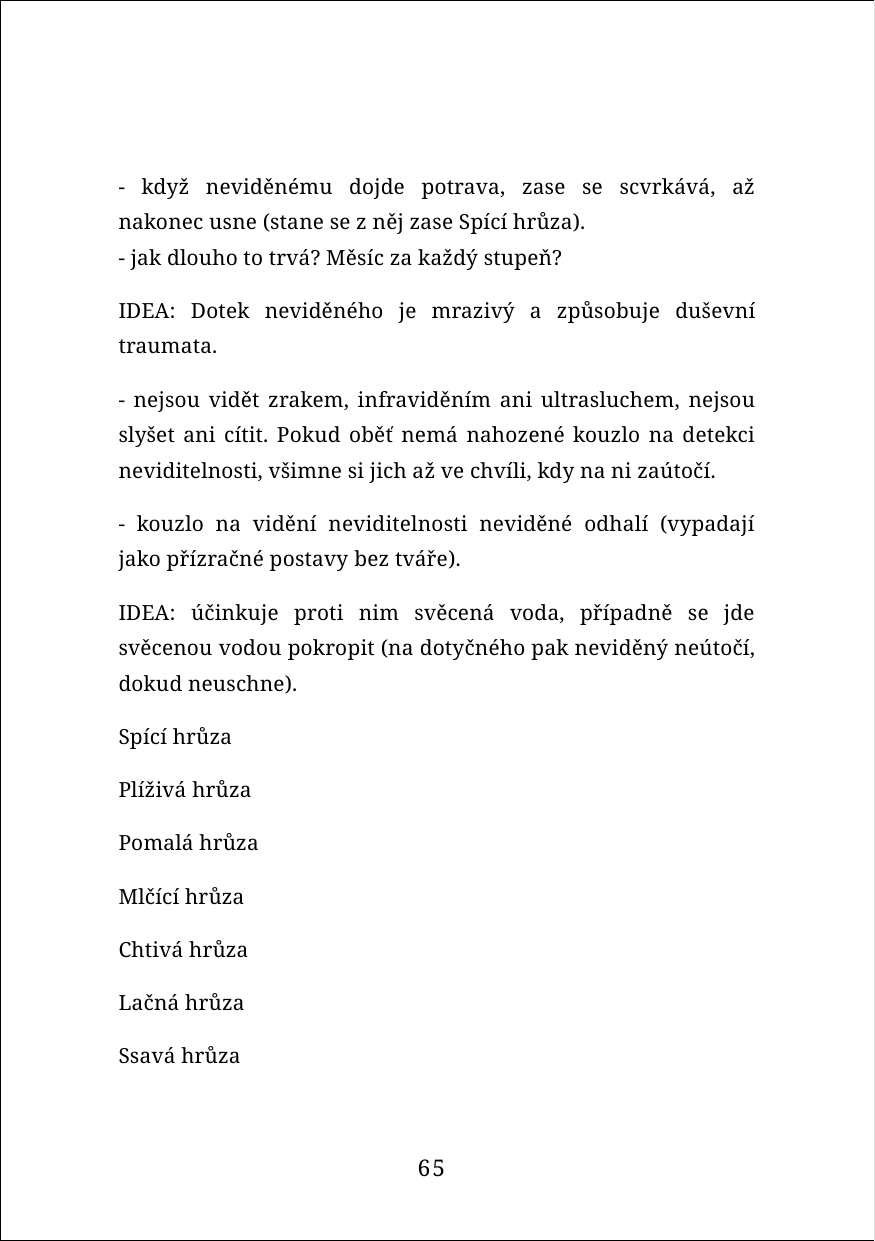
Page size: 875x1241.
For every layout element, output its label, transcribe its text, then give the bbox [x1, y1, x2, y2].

text - když neviděnému dojde potrava, zase se scvrkává, až nakonec usne (stane se z něj zase Spící hrůza). - jak dlouho to trvá? Měsíc za každý stupeň? [118, 172, 756, 271]
text Lačná hrůza [118, 988, 756, 1017]
text - nejsou vidět zrakem, infraviděním ani ultrasluchem, nejsou slyšet ani cítit. Pokud oběť nemá nahozené kouzlo na detekci neviditelnosti, všimne si jich až ve chvíli, kdy na ni zaútočí. [118, 385, 756, 484]
text Spící hrůza [118, 722, 756, 751]
text Mlčící hrůza [118, 882, 756, 910]
text IDEA: účinkuje proti nim svěcená voda, případně se jde svěcenou vodou pokropit (na dotyčného pak neviděný neútočí, dokud neuschne). [118, 598, 756, 697]
text Chtivá hrůza [118, 935, 756, 963]
text - kouzlo na vidění neviditelnosti neviděné odhalí (vypadají jako přízračné postavy bez tváře). [118, 509, 756, 573]
text IDEA: Dotek neviděného je mrazivý a způsobuje duševní traumata. [118, 296, 756, 360]
text Pomalá hrůza [118, 828, 756, 857]
text Ssavá hrůza [118, 1041, 756, 1070]
text Plíživá hrůza [118, 775, 756, 804]
